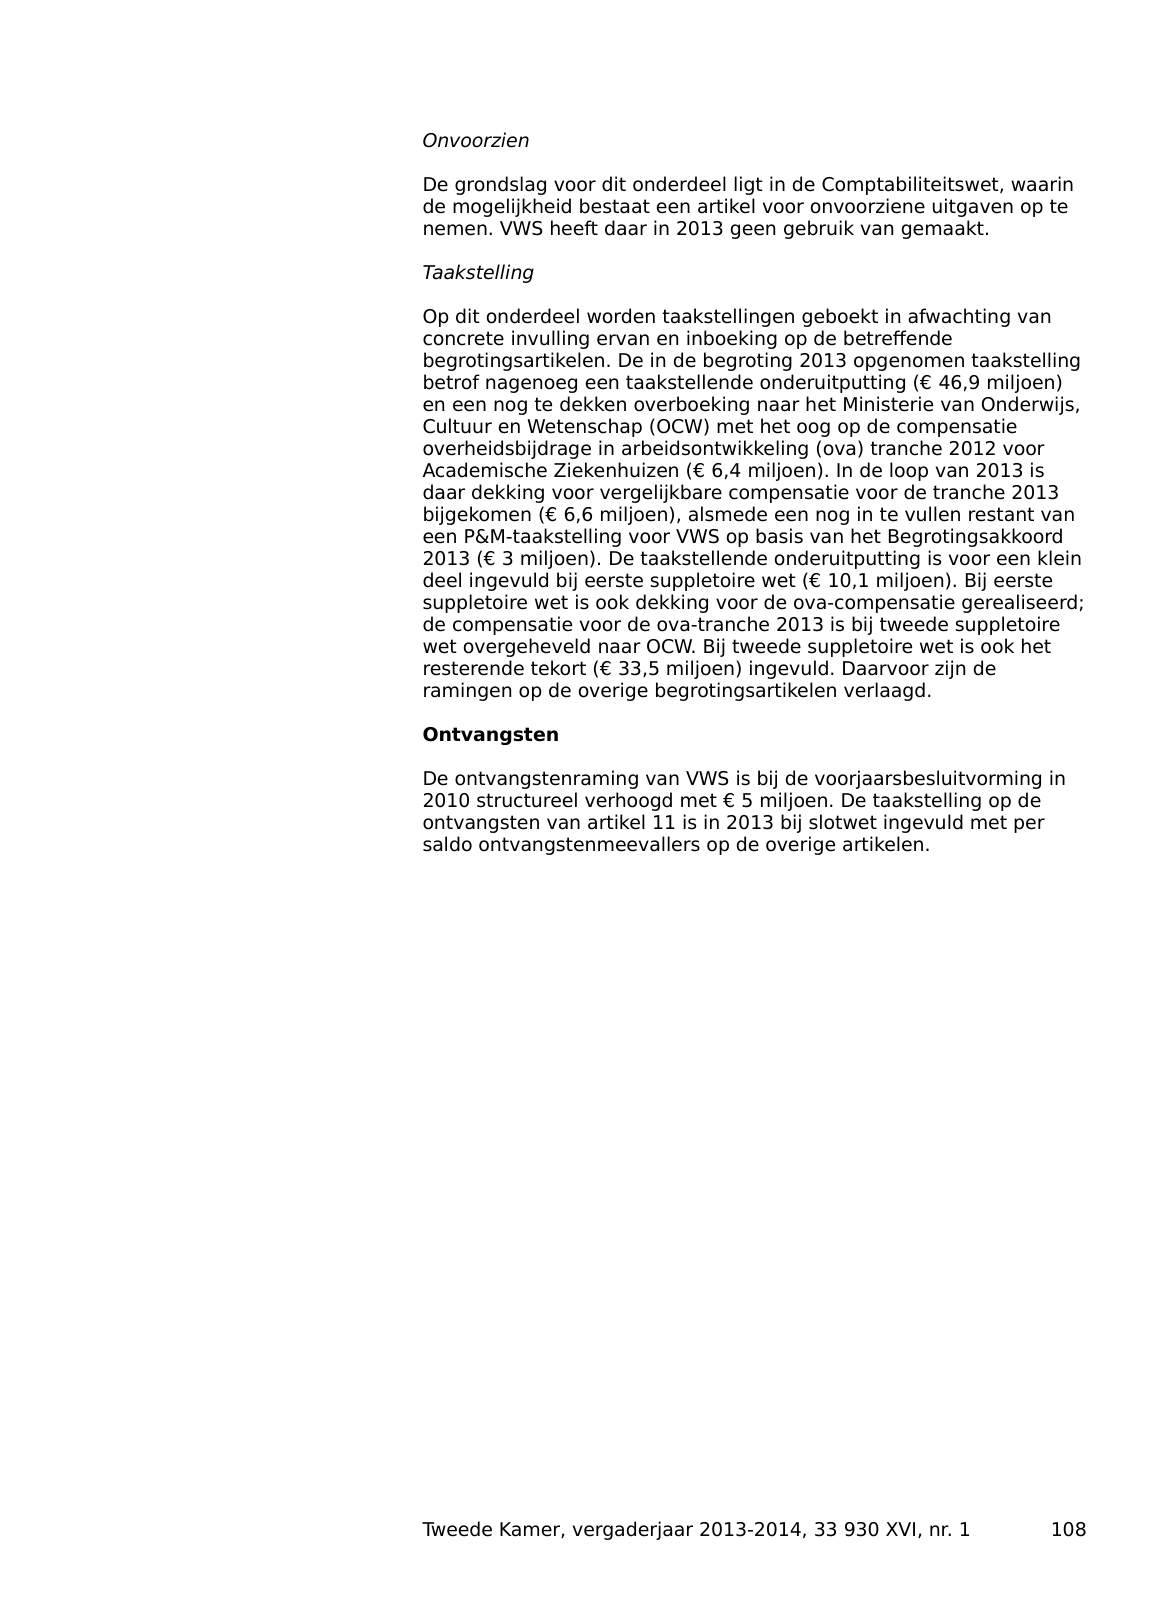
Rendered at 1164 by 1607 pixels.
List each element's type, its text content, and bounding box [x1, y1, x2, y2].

subtitle Taakstelling [422, 262, 1087, 284]
text De grondslag voor dit onderdeel ligt in de Comptabiliteitswet, waarin de mogelijkheid bestaat een artikel voor onvoorziene uitgaven op te nemen. VWS heeft daar in 2013 geen gebruik van gemaakt. [422, 174, 1087, 240]
subtitle Ontvangsten [422, 724, 1087, 746]
text De ontvangstenraming van VWS is bij de voorjaarsbesluitvorming in 2010 structureel verhoogd met € 5 miljoen. De taakstelling op de ontvangsten van artikel 11 is in 2013 bij slotwet ingevuld met per saldo ontvangstenmeevallers op de overige artikelen. [422, 768, 1087, 856]
text Op dit onderdeel worden taakstellingen geboekt in afwachting van concrete invulling ervan en inboeking op de betreffende begrotingsartikelen. De in de begroting 2013 opgenomen taakstelling betrof nagenoeg een taakstellende onderuitputting (€ 46,9 miljoen) en een nog te dekken overboeking naar het Ministerie van Onderwijs, Cultuur en Wetenschap (OCW) met het oog op de compensatie overheidsbijdrage in arbeidsontwikkeling (ova) tranche 2012 voor Academische Ziekenhuizen (€ 6,4 miljoen). In de loop van 2013 is daar dekking voor vergelijkbare compensatie voor de tranche 2013 bijgekomen (€ 6,6 miljoen), alsmede een nog in te vullen restant van een P&M-taakstelling voor VWS op basis van het Begrotingsakkoord 2013 (€ 3 miljoen). De taakstellende onderuitputting is voor een klein deel ingevuld bij eerste suppletoire wet (€ 10,1 miljoen). Bij eerste suppletoire wet is ook dekking voor de ova-compensatie gerealiseerd; de compensatie voor de ova-tranche 2013 is bij tweede suppletoire wet overgeheveld naar OCW. Bij tweede suppletoire wet is ook het resterende tekort (€ 33,5 miljoen) ingevuld. Daarvoor zijn de ramingen op de overige begrotingsartikelen verlaagd. [422, 306, 1087, 702]
subtitle Onvoorzien [422, 130, 1087, 152]
